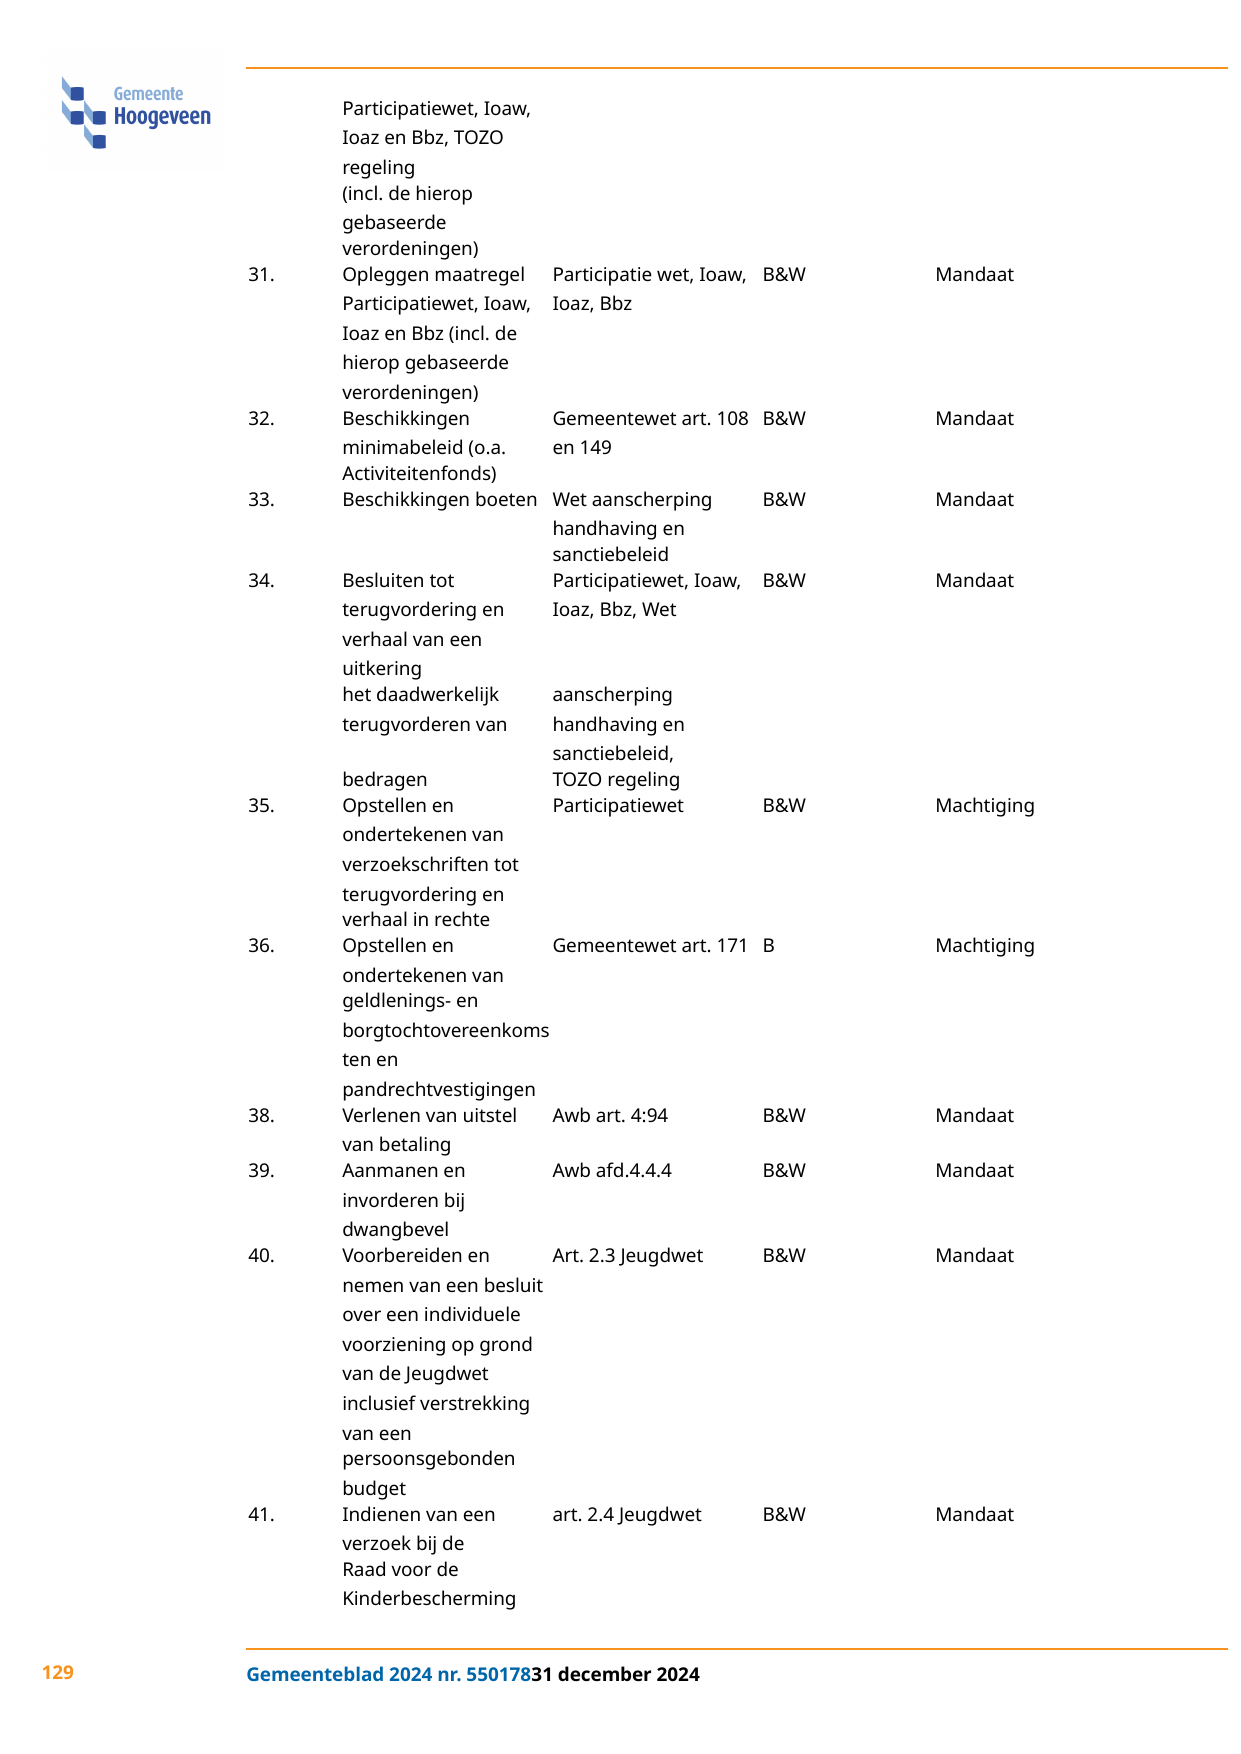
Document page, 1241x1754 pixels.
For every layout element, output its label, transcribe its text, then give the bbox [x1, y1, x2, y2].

picture [41, 47, 231, 172]
table_cell [1079, 405, 1152, 460]
table_cell Voorbereiden en nemen van een besluit over een individuele voorziening op grond van de Jeugdwet inclusief verstrekking van een [342, 1242, 552, 1445]
table_cell Verlenen van uitstel van betaling [342, 1102, 552, 1157]
table_cell Opstellen en ondertekenen van [342, 932, 552, 987]
table_cell Participatiewet, Ioaw, Ioaz, Bbz, Wet [552, 567, 762, 681]
table_cell B&W [763, 1242, 935, 1445]
table_cell [1079, 180, 1152, 235]
table_cell Awb art. 4:94 [552, 1102, 762, 1157]
table_cell Aanmanen en invorderen bij dwangbevel [342, 1157, 552, 1242]
table_cell [763, 235, 935, 261]
table_cell [552, 180, 762, 235]
table_cell [763, 460, 935, 486]
table_cell [552, 1445, 762, 1501]
table_cell [935, 180, 1079, 235]
table_cell 35. [248, 792, 342, 906]
table_cell 32. [248, 405, 342, 460]
table_cell [935, 988, 1079, 1102]
table_cell Opstellen en ondertekenen van verzoekschriften tot terugvordering en [342, 792, 552, 906]
table_cell (incl. de hierop gebaseerde [342, 180, 552, 235]
table_cell [763, 1445, 935, 1501]
table_cell [1079, 541, 1152, 567]
table_cell Participatie wet, Ioaw, Ioaz, Bbz [552, 261, 762, 405]
table_cell persoonsgebonden budget [342, 1445, 552, 1501]
table_cell [248, 235, 342, 261]
table_cell [1079, 261, 1152, 405]
table_cell [935, 95, 1079, 180]
table_cell Machtiging [935, 932, 1079, 987]
table_cell Beschikkingen boeten [342, 486, 552, 541]
table_cell [1079, 988, 1152, 1102]
table_cell [763, 988, 935, 1102]
table_cell [248, 766, 342, 792]
table_cell 36. [248, 932, 342, 987]
table_cell 40. [248, 1242, 342, 1445]
table_cell [248, 1556, 342, 1611]
table_cell Mandaat [935, 567, 1079, 681]
table_cell [248, 460, 342, 486]
table_cell Awb afd.4.4.4 [552, 1157, 762, 1242]
table_cell Gemeentewet art. 171 [552, 932, 762, 987]
table_cell verordeningen) [342, 235, 552, 261]
table_cell [552, 235, 762, 261]
table_cell B&W [763, 567, 935, 681]
table_cell sanctiebeleid [552, 541, 762, 567]
table_cell [1079, 486, 1152, 541]
table_cell [248, 541, 342, 567]
table_cell Indienen van een verzoek bij de [342, 1501, 552, 1556]
table_cell TOZO regeling [552, 766, 762, 792]
table_cell [248, 1445, 342, 1501]
table_cell [763, 906, 935, 932]
table_cell Participatiewet [552, 792, 762, 906]
table_cell [1079, 1102, 1152, 1157]
table_cell [935, 235, 1079, 261]
table_cell [763, 681, 935, 766]
table_cell [763, 541, 935, 567]
table_cell Mandaat [935, 486, 1079, 541]
table_cell [1079, 932, 1152, 987]
table_cell [935, 541, 1079, 567]
table_cell Art. 2.3 Jeugdwet [552, 1242, 762, 1445]
table_cell art. 2.4 Jeugdwet [552, 1501, 762, 1556]
table_cell B&W [763, 1102, 935, 1157]
table_cell [935, 766, 1079, 792]
table_cell Wet aanscherping handhaving en [552, 486, 762, 541]
table_cell B&W [763, 792, 935, 906]
table_cell het daadwerkelijk terugvorderen van [342, 681, 552, 766]
table_cell Beschikkingen minimabeleid (o.a. [342, 405, 552, 460]
table_cell Participatiewet, Ioaw, Ioaz en Bbz, TOZO regeling [342, 95, 552, 180]
table_cell [1079, 906, 1152, 932]
table_cell Raad voor de Kinderbescherming [342, 1556, 552, 1611]
table_cell [935, 681, 1079, 766]
table_cell [763, 180, 935, 235]
table_cell Besluiten tot terugvordering en verhaal van een uitkering [342, 567, 552, 681]
table_cell B&W [763, 405, 935, 460]
table_cell verhaal in rechte [342, 906, 552, 932]
table_cell [1079, 567, 1152, 681]
table_cell Mandaat [935, 261, 1079, 405]
table_cell B [763, 932, 935, 987]
table_cell Mandaat [935, 1157, 1079, 1242]
table_cell [935, 906, 1079, 932]
table_cell [248, 906, 342, 932]
table_cell 33. [248, 486, 342, 541]
table_cell [763, 766, 935, 792]
table_cell [248, 681, 342, 766]
table_cell B&W [763, 486, 935, 541]
table_cell [1079, 681, 1152, 766]
table_cell 34. [248, 567, 342, 681]
table_cell aanscherping handhaving en sanctiebeleid, [552, 681, 762, 766]
table_cell 41. [248, 1501, 342, 1556]
table_cell [763, 1556, 935, 1611]
table_cell [248, 95, 342, 180]
table_cell geldlenings- en borgtochtovereenkomsten en pandrechtvestigingen [342, 988, 552, 1102]
table_cell [935, 460, 1079, 486]
table_cell [248, 988, 342, 1102]
table_cell [1079, 1501, 1152, 1556]
table_cell [935, 1556, 1079, 1611]
table_cell Opleggen maatregel Participatiewet, Ioaw, Ioaz en Bbz (incl. de hierop gebaseerde verordeningen) [342, 261, 552, 405]
table_cell Gemeentewet art. 108 en 149 [552, 405, 762, 460]
table_cell bedragen [342, 766, 552, 792]
table_cell [552, 95, 762, 180]
table_cell 31. [248, 261, 342, 405]
table_cell [763, 95, 935, 180]
table_cell Mandaat [935, 1102, 1079, 1157]
table_cell [552, 460, 762, 486]
table_cell Machtiging [935, 792, 1079, 906]
table_cell [552, 1556, 762, 1611]
table_cell 39. [248, 1157, 342, 1242]
table_cell [552, 906, 762, 932]
table_cell Mandaat [935, 1242, 1079, 1445]
table_cell [1079, 235, 1152, 261]
table_cell [1079, 1556, 1152, 1611]
table_cell Activiteitenfonds) [342, 460, 552, 486]
table_cell B&W [763, 1157, 935, 1242]
table_cell [1079, 766, 1152, 792]
table_cell [1079, 460, 1152, 486]
table_cell [552, 988, 762, 1102]
table_cell Mandaat [935, 405, 1079, 460]
table_cell [342, 541, 552, 567]
table_cell [1079, 1242, 1152, 1445]
table_cell B&W [763, 1501, 935, 1556]
table_cell 38. [248, 1102, 342, 1157]
table_cell [935, 1445, 1079, 1501]
table_cell [1079, 95, 1152, 180]
table_cell [1079, 792, 1152, 906]
table_cell [1079, 1157, 1152, 1242]
table_cell [1079, 1445, 1152, 1501]
table_cell B&W [763, 261, 935, 405]
table_cell [248, 180, 342, 235]
table_cell Mandaat [935, 1501, 1079, 1556]
